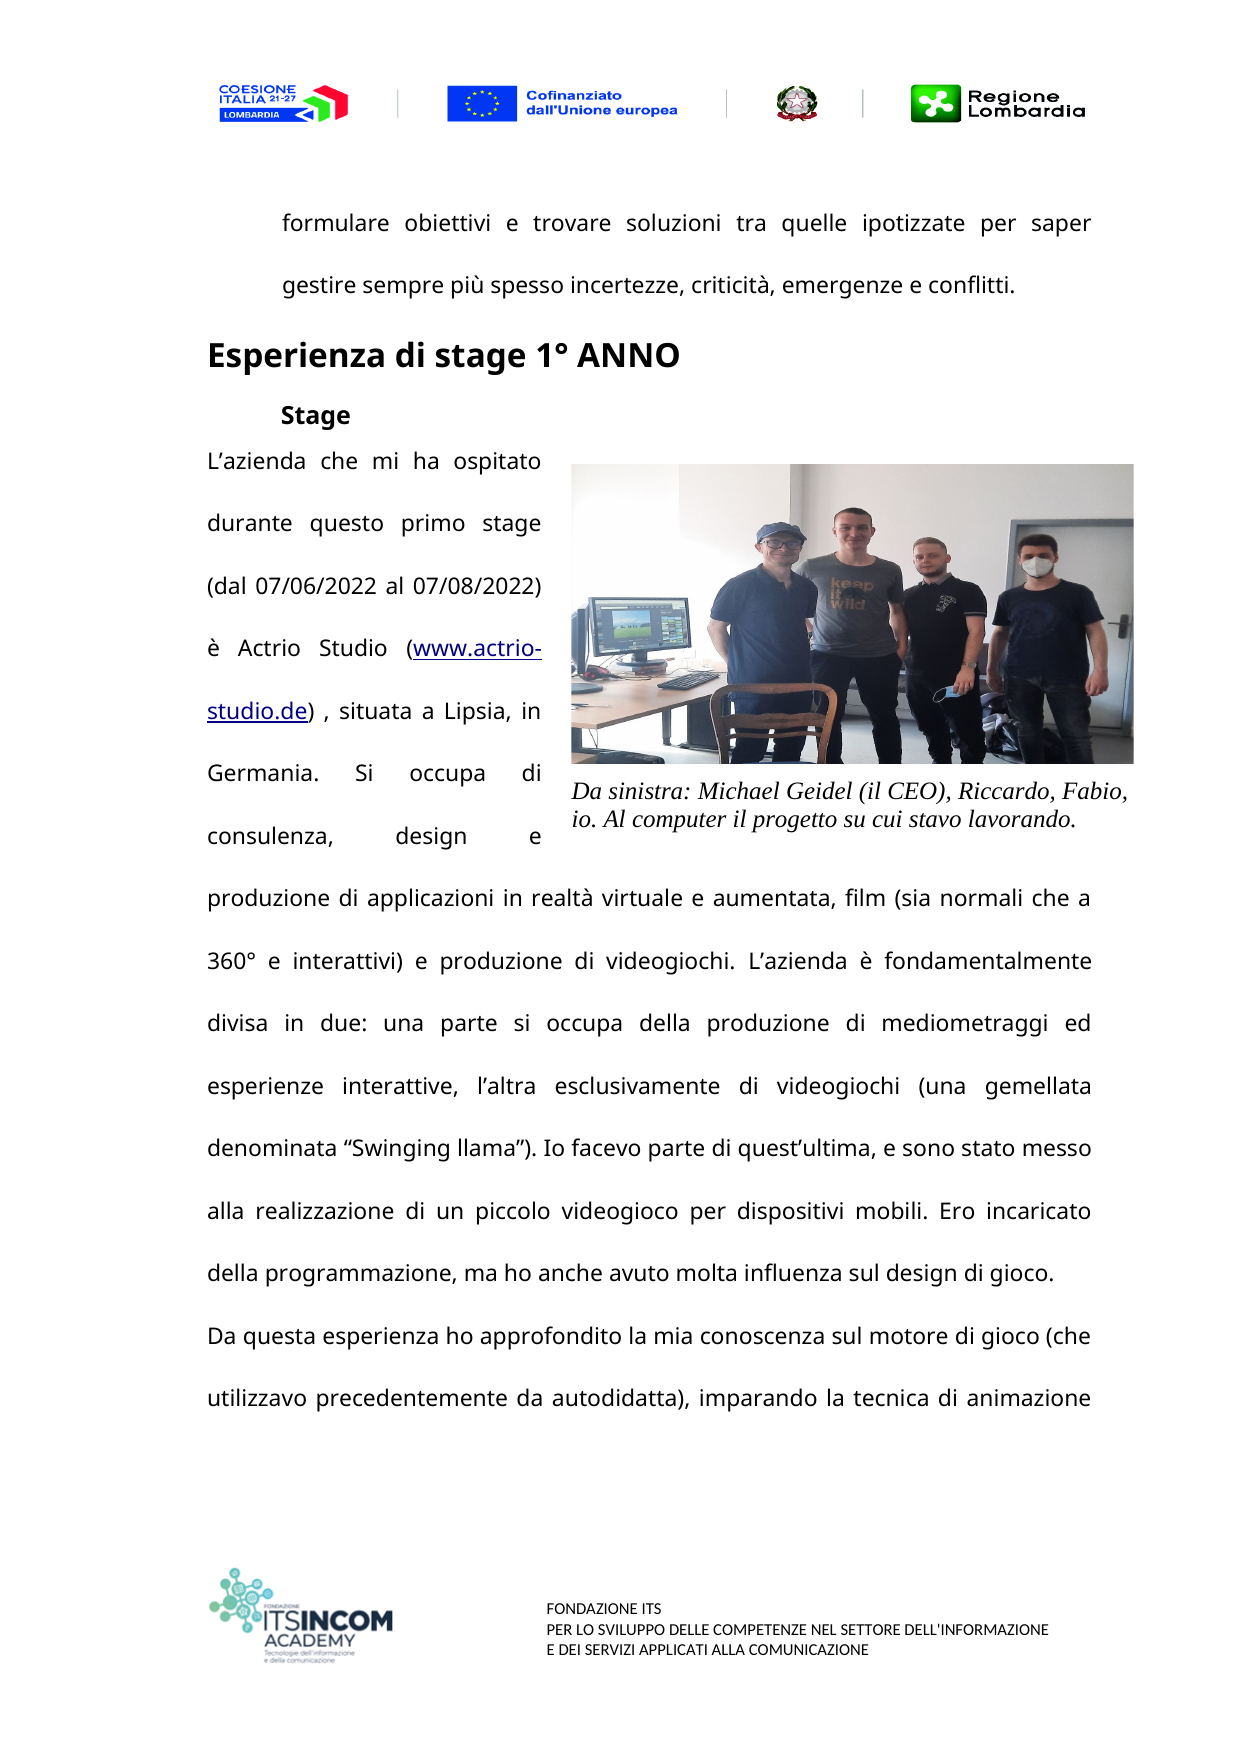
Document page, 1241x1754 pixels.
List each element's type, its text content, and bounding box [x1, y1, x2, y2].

text L’azienda che mi ha ospitato durante questo primo stage (dal 07/06/2022 al 07/08/2022) è Actrio Studio (www.actrio-studio.de) , situata a Lipsia, in Germania. Si occupa di consulenza, design e produzione di applicazioni in realtà virtuale e aumentata, film (sia normali che a 360° e interattivi) e produzione di videogiochi. L’azienda è fondamentalmente divisa in due: una parte si occupa della produzione di mediometraggi ed esperienze interattive, l’altra esclusivamente di videogiochi (una gemellata denominata “Swinging llama”). Io facevo parte di quest’ultima, e sono stato messo alla realizzazione di un piccolo videogioco per dispositivi mobili. Ero incaricato della programmazione, ma ho anche avuto molta influenza sul design di gioco. [207, 444, 1134, 1288]
text Da questa esperienza ho approfondito la mia conoscenza sul motore di gioco (che utilizzavo precedentemente da autodidatta), imparando la tecnica di animazione [207, 1319, 1092, 1413]
subtitle Stage [207, 398, 1092, 432]
subtitle Esperienza di stage 1° ANNO [207, 332, 1092, 377]
picture [177, 67, 1122, 141]
list formulare obiettivi e trovare soluzioni tra quelle ipotizzate per saper gestire sempre più spesso incertezze, criticità, emergenze e conflitti. [244, 207, 1092, 301]
picture [571, 464, 1134, 764]
picture [206, 1566, 395, 1666]
text Da sinistra: Michael Geidel (il CEO), Riccardo, Fabio, io. Al computer il progetto su cui stavo lavorando. [571, 764, 1134, 833]
